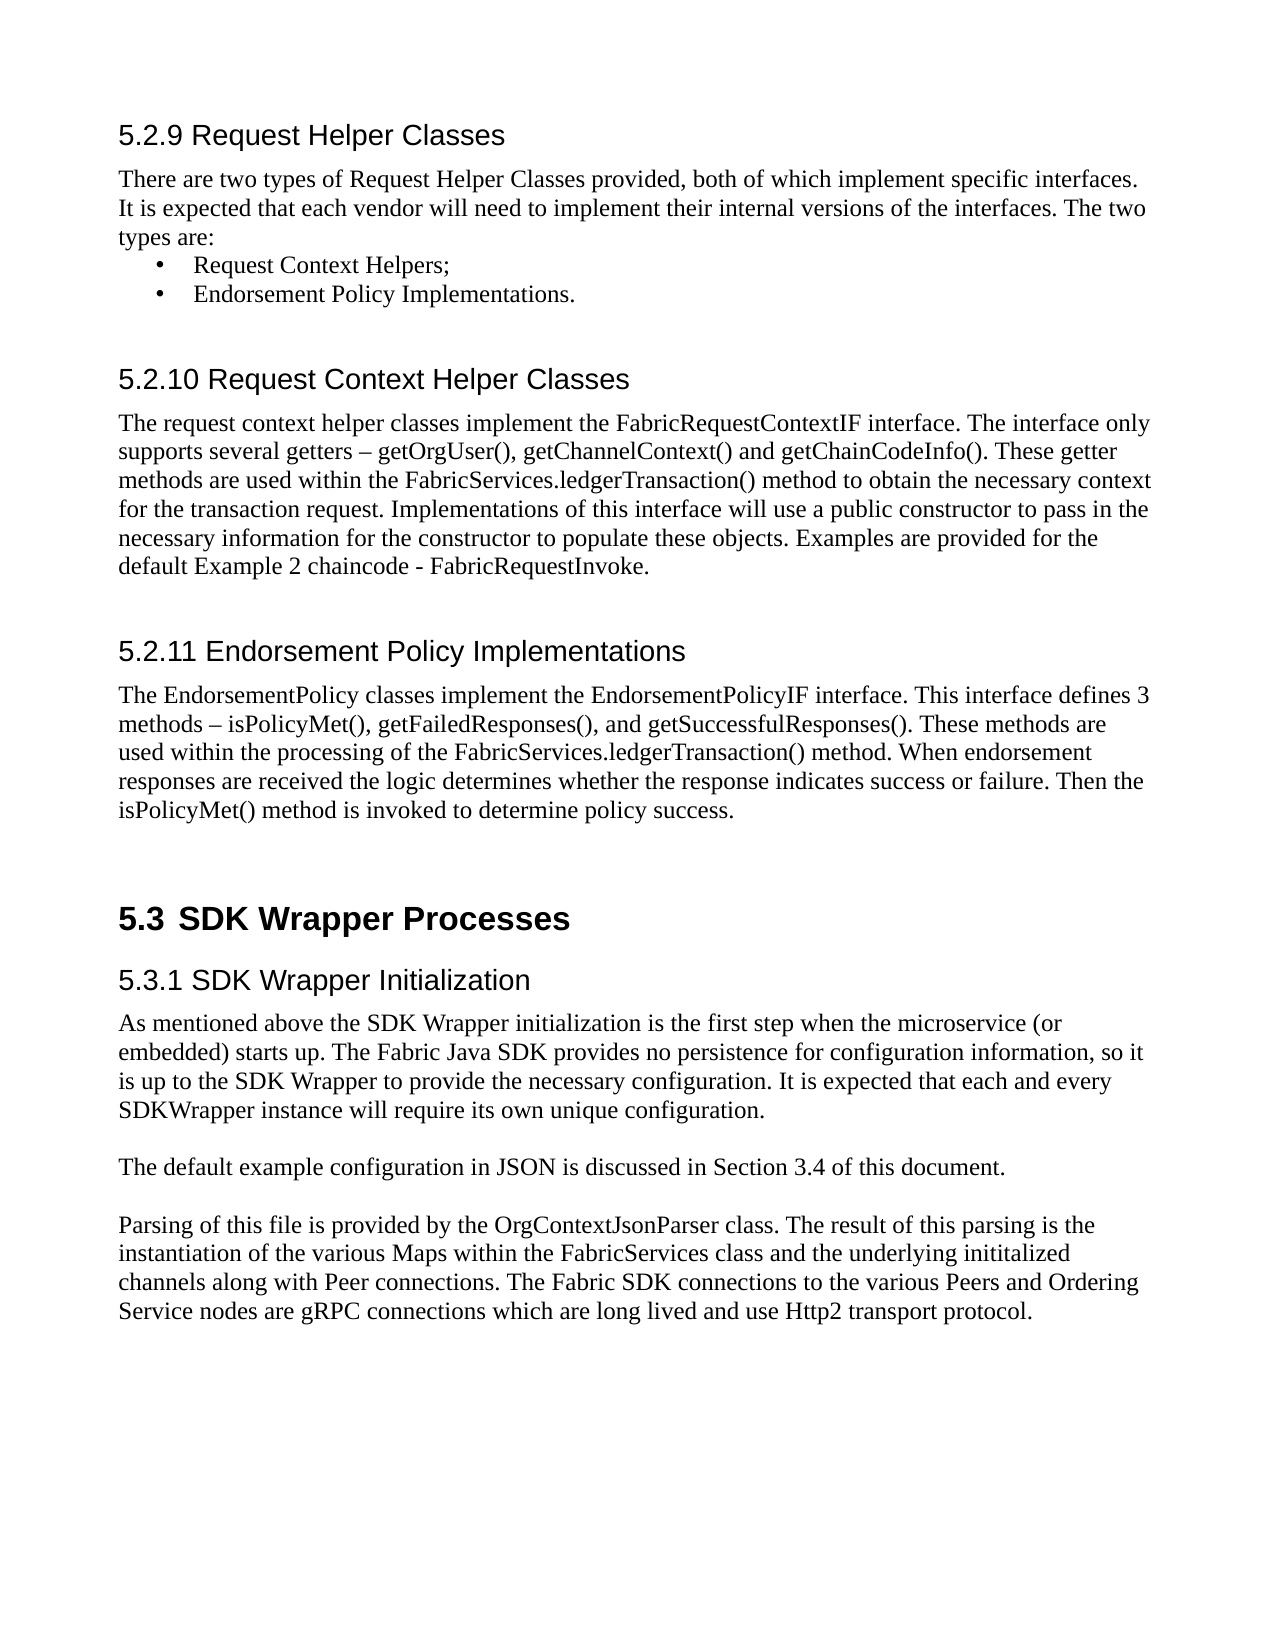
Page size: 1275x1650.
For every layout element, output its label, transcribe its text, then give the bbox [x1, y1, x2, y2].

subtitle Request Helper Classes [118, 118, 1157, 152]
subtitle SDK Wrapper Processes [118, 899, 1157, 937]
text There are two types of Request Helper Classes provided, both of which implement specific interfaces. It is expected that each vendor will need to implement their internal versions of the interfaces. The two types are: [118, 164, 1157, 250]
subtitle SDK Wrapper Initialization [118, 962, 1157, 996]
text The request context helper classes implement the FabricRequestContextIF interface. The interface only supports several getters – getOrgUser(), getChannelContext() and getChainCodeInfo(). These getter methods are used within the FabricServices.ledgerTransaction() method to obtain the necessary context for the transaction request. Implementations of this interface will use a public constructor to pass in the necessary information for the constructor to populate these objects. Examples are provided for the default Example 2 chaincode - FabricRequestInvoke. [118, 408, 1157, 580]
text As mentioned above the SDK Wrapper initialization is the first step when the microservice (or embedded) starts up. The Fabric Java SDK provides no persistence for configuration information, so it is up to the SDK Wrapper to provide the necessary configuration. It is expected that each and every SDKWrapper instance will require its own unique configuration. [118, 1008, 1157, 1123]
list Request Context Helpers; [156, 250, 1157, 279]
subtitle Endorsement Policy Implementations [118, 634, 1157, 667]
text The EndorsementPolicy classes implement the EndorsementPolicyIF interface. This interface defines 3 methods – isPolicyMet(), getFailedResponses(), and getSuccessfulResponses(). These methods are used within the processing of the FabricServices.ledgerTransaction() method. When endorsement responses are received the logic determines whether the response indicates success or failure. Then the isPolicyMet() method is invoked to determine policy success. [118, 680, 1157, 824]
list Endorsement Policy Implementations. [156, 279, 1157, 308]
subtitle Request Context Helper Classes [118, 362, 1157, 395]
text The default example configuration in JSON is discussed in Section 3.4 of this document. [118, 1152, 1157, 1181]
text Parsing of this file is provided by the OrgContextJsonParser class. The result of this parsing is the instantiation of the various Maps within the FabricServices class and the underlying inititalized channels along with Peer connections. The Fabric SDK connections to the various Peers and Ordering Service nodes are gRPC connections which are long lived and use Http2 transport protocol. [118, 1210, 1157, 1325]
